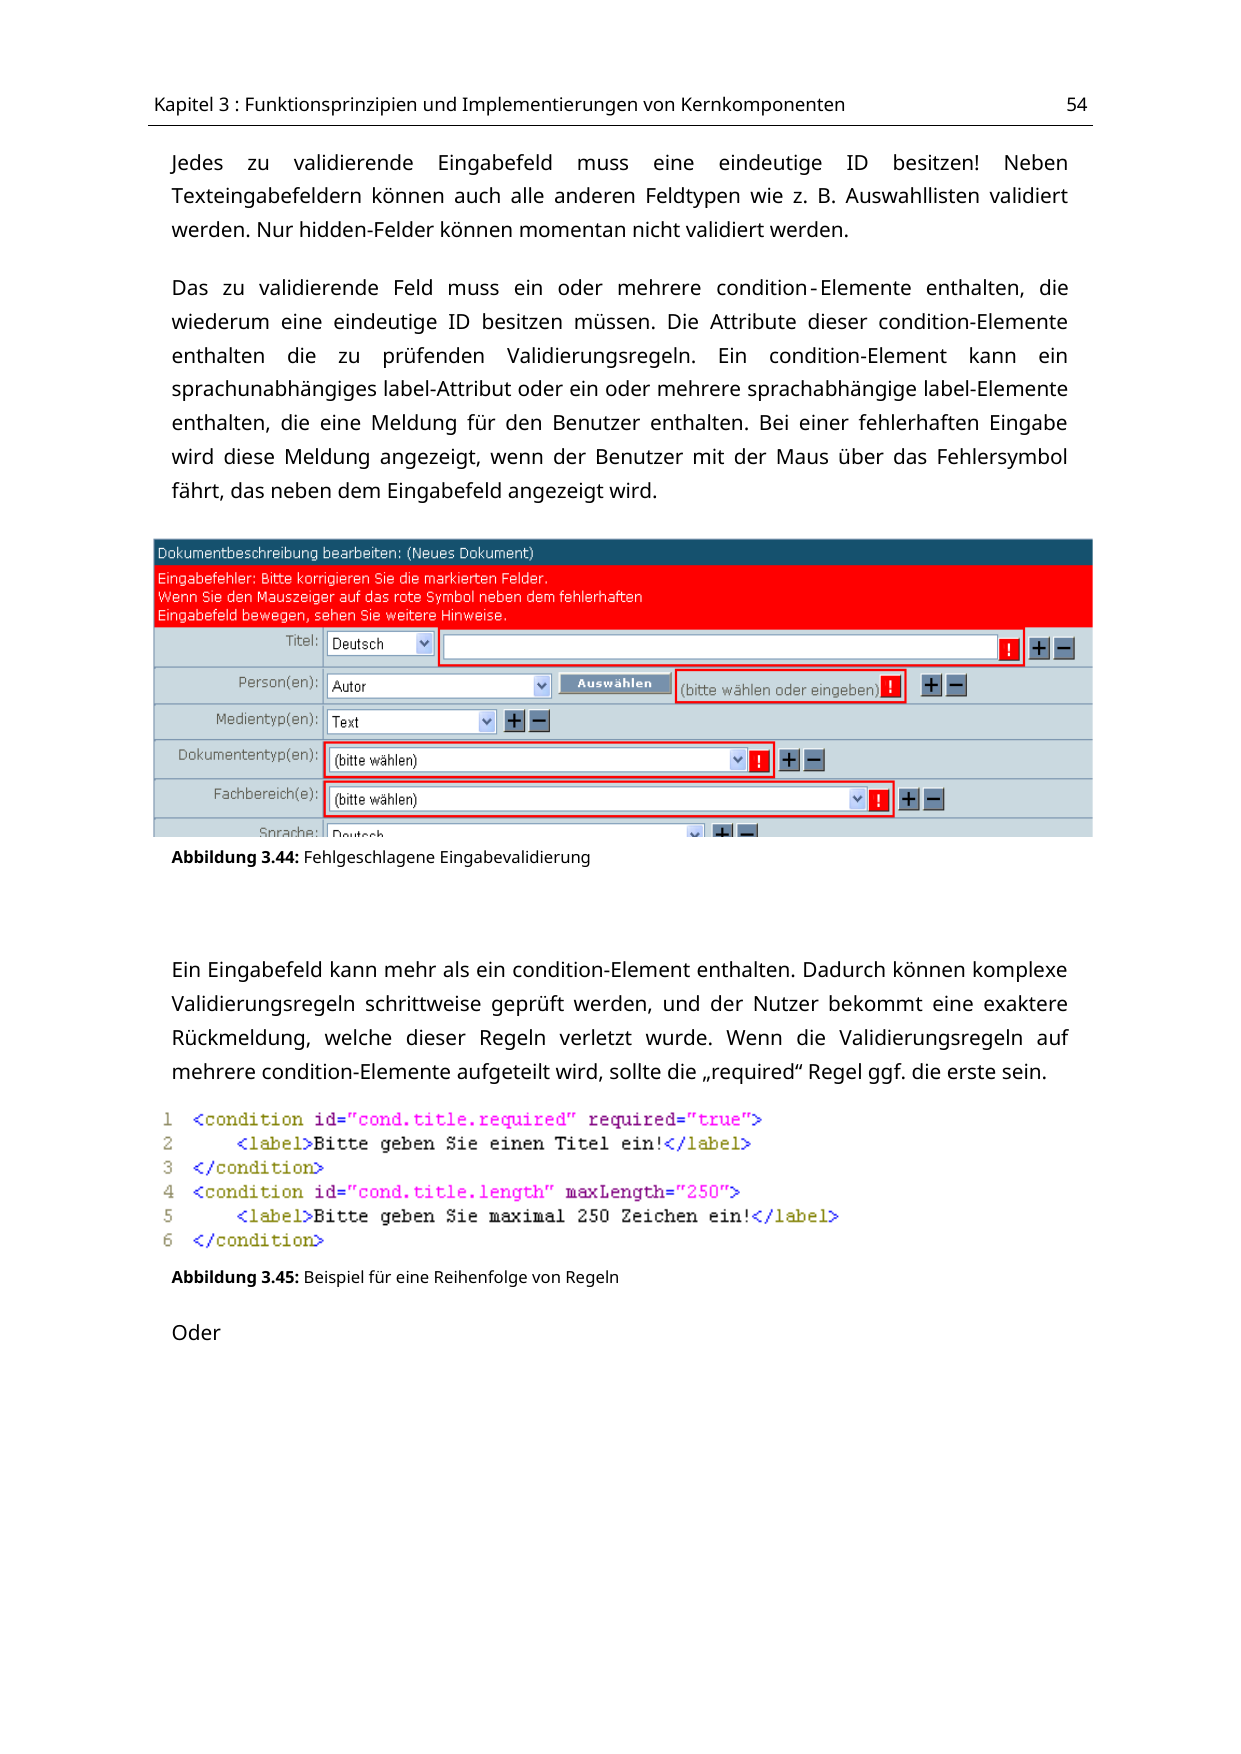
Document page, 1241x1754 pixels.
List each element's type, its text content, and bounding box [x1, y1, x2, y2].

text Abbildung 3.46: Beispiel für eine Reihenfolge von Regeln [171, 1250, 838, 1289]
text Jedes zu validierende Eingabefeld muss eine eindeutige ID besitzen! Neben Texteingabefeldern können auch alle anderen Feldtypen wie z. B. Auswahllisten validiert werden. Nur hidden-Felder können momentan nicht validiert werden. [171, 148, 1069, 243]
text Ein Eingabefeld kann mehr als ein condition-Element enthalten. Dadurch können komplexe Validierungsregeln schrittweise geprüft werden, und der Nutzer bekommt eine exaktere Rückmeldung, welche dieser Regeln verletzt wurde. Wenn die Validierungsregeln auf mehrere condition-Elemente aufgeteilt wird, sollte die „required“ Regel ggf. die erste sein. [171, 956, 1069, 1085]
text Das zu validierende Feld muss ein oder mehrere condition-Elemente enthalten, die wiederum eine eindeutige ID besitzen müssen. Die Attribute dieser condition-Elemente enthalten die zu prüfenden Validierungsregeln. Ein condition-Element kann ein sprachunabhängiges label-Attribut oder ein oder mehrere sprachabhängige label-Elemente enthalten, die eine Meldung für den Benutzer enthalten. Bei einer fehlerhaften Eingabe wird diese Meldung angezeigt, wenn der Benutzer mit der Maus über das Fehlersymbol fährt, das neben dem Eingabefeld angezeigt wird. [171, 273, 1069, 504]
text Abbildung 3.45: Fehlgeschlagene Eingabevalidierung [171, 837, 1069, 869]
text Oder [148, 1114, 1069, 1346]
picture [147, 533, 1093, 837]
